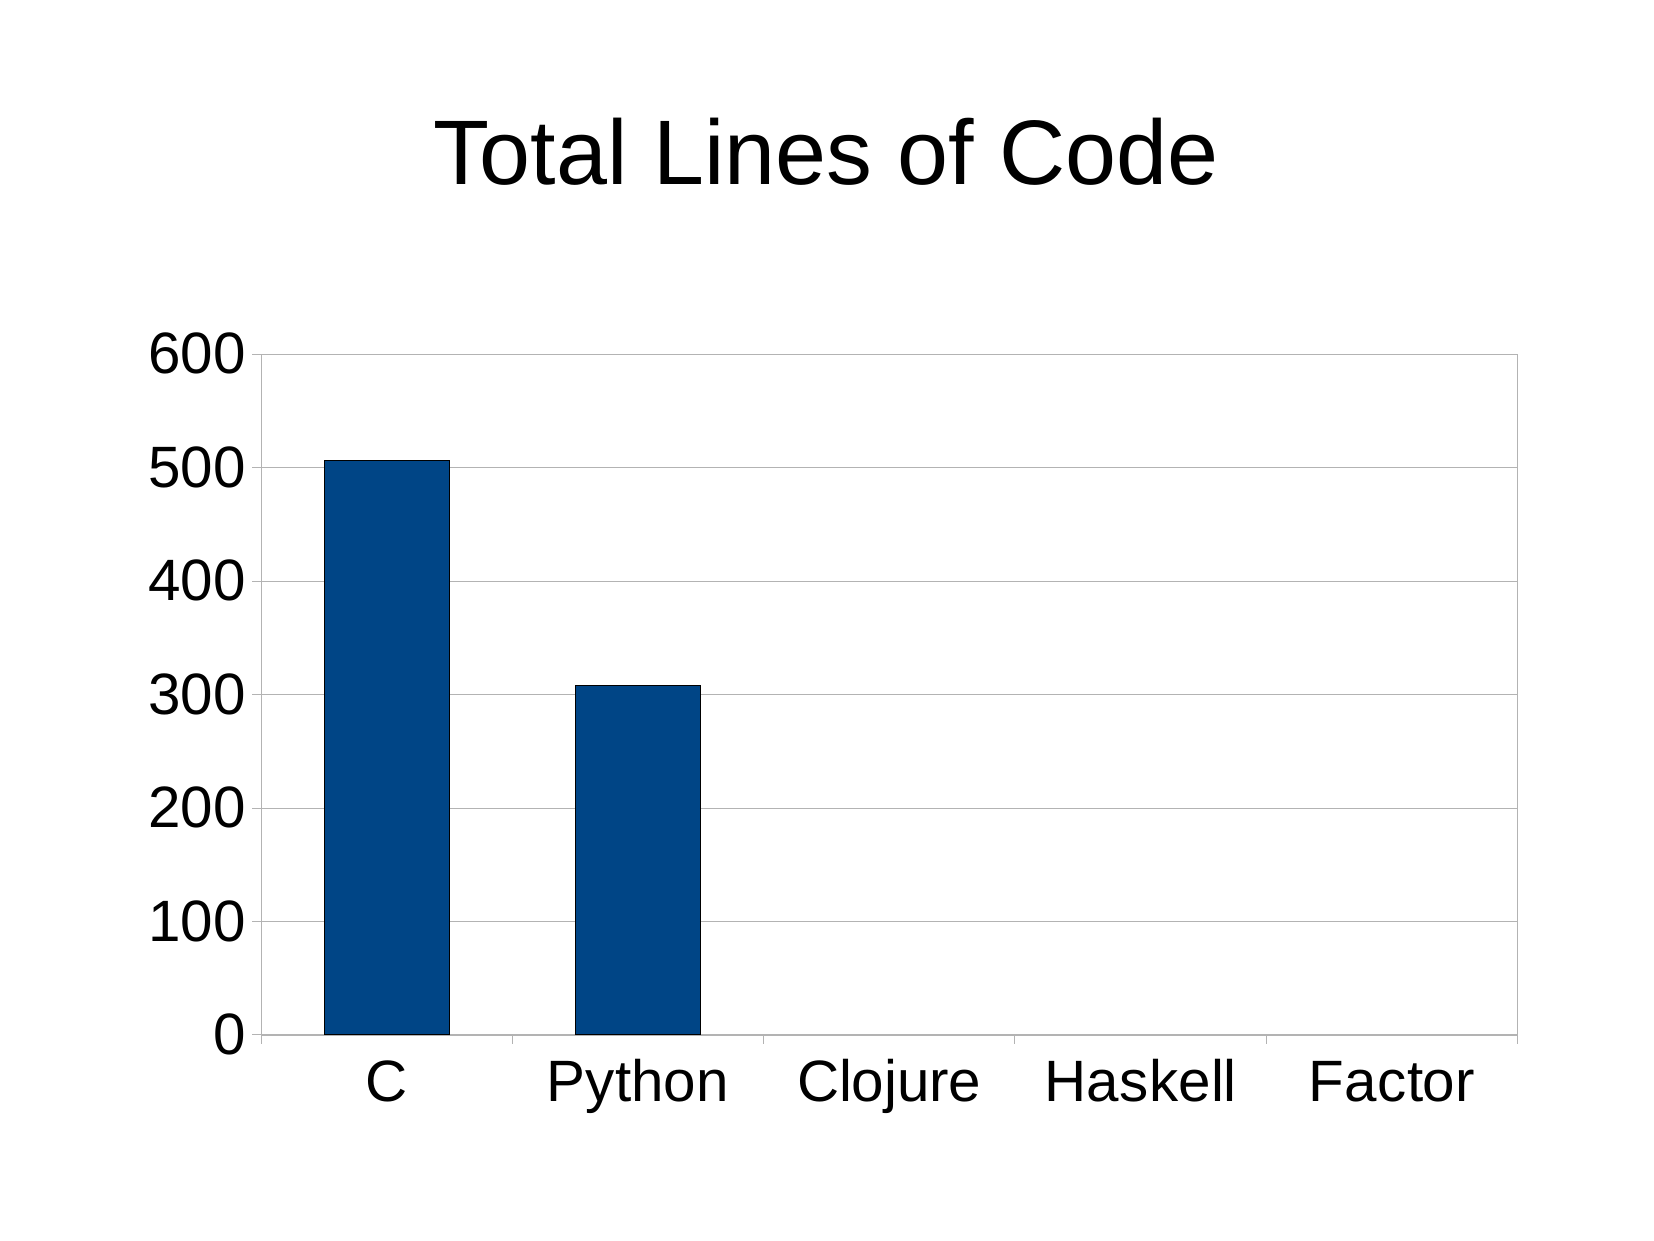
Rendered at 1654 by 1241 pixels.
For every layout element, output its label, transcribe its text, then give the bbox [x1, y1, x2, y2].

chart [119, 305, 1546, 1131]
title Total Lines of Code [82, 56, 1571, 250]
